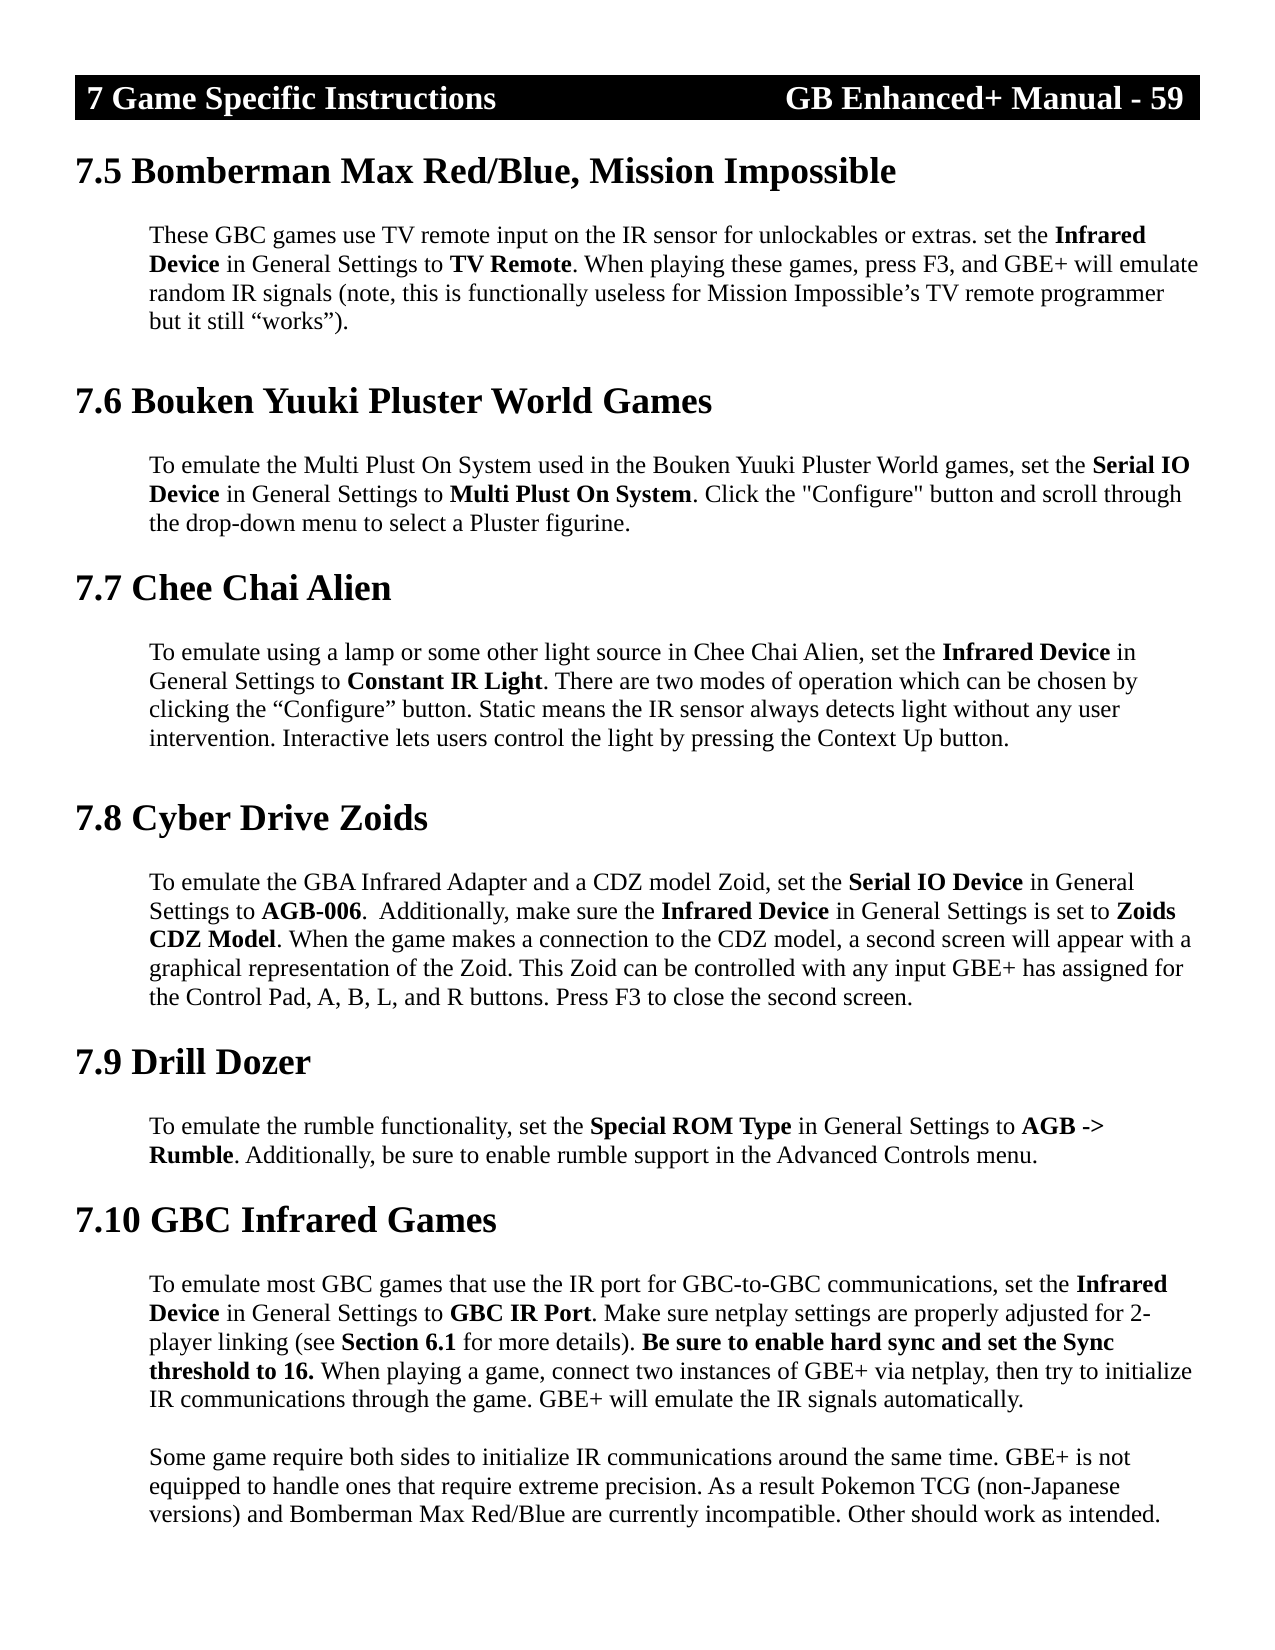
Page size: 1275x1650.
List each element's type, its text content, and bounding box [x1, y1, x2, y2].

text To emulate the Multi Plust On System used in the Bouken Yuuki Pluster World games, set the Serial IO Device in General Settings to Multi Plust On System. Click the "Configure" button and scroll through the drop-down menu to select a Pluster figurine. [75, 450, 1200, 536]
text 7.5 Bomberman Max Red/Blue, Mission Impossible [75, 148, 1200, 191]
text To emulate the GBA Infrared Adapter and a CDZ model Zoid, set the Serial IO Device in General Settings to AGB-006. Additionally, make sure the Infrared Device in General Settings is set to Zoids CDZ Model. When the game makes a connection to the CDZ model, a second screen will appear with a graphical representation of the Zoid. This Zoid can be controlled with any input GBE+ has assigned for the Control Pad, A, B, L, and R buttons. Press F3 to close the second screen. [75, 867, 1200, 1011]
text 7 Game Specific Instructions GB Enhanced+ Manual - 59 [75, 75, 1200, 119]
text Some game require both sides to initialize IR communications around the same time. GBE+ is not equipped to handle ones that require extreme precision. As a result Pokemon TCG (non-Japanese versions) and Bomberman Max Red/Blue are currently incompatible. Other should work as intended. [75, 1442, 1200, 1528]
text 7.6 Bouken Yuuki Pluster World Games [75, 378, 1200, 421]
text 7.8 Cyber Drive Zoids [75, 795, 1200, 838]
text 7.7 Chee Chai Alien [75, 565, 1200, 608]
text These GBC games use TV remote input on the IR sensor for unlockables or extras. set the Infrared Device in General Settings to TV Remote. When playing these games, press F3, and GBE+ will emulate random IR signals (note, this is functionally useless for Mission Impossible’s TV remote programmer but it still “works”). [75, 220, 1200, 335]
text 7.9 Drill Dozer [75, 1039, 1200, 1083]
text 7.10 GBC Infrared Games [75, 1198, 1200, 1241]
text To emulate using a lamp or some other light source in Chee Chai Alien, set the Infrared Device in General Settings to Constant IR Light. There are two modes of operation which can be chosen by clicking the “Configure” button. Static means the IR sensor always detects light without any user intervention. Interactive lets users control the light by pressing the Context Up button. [75, 637, 1200, 752]
text To emulate most GBC games that use the IR port for GBC-to-GBC communications, set the Infrared Device in General Settings to GBC IR Port. Make sure netplay settings are properly adjusted for 2- player linking (see Section 6.1 for more details). Be sure to enable hard sync and set the Sync threshold to 16. When playing a game, connect two instances of GBE+ via netplay, then try to initialize IR communications through the game. GBE+ will emulate the IR signals automatically. [75, 1269, 1200, 1413]
text To emulate the rumble functionality, set the Special ROM Type in General Settings to AGB -> Rumble. Additionally, be sure to enable rumble support in the Advanced Controls menu. [75, 1111, 1200, 1169]
